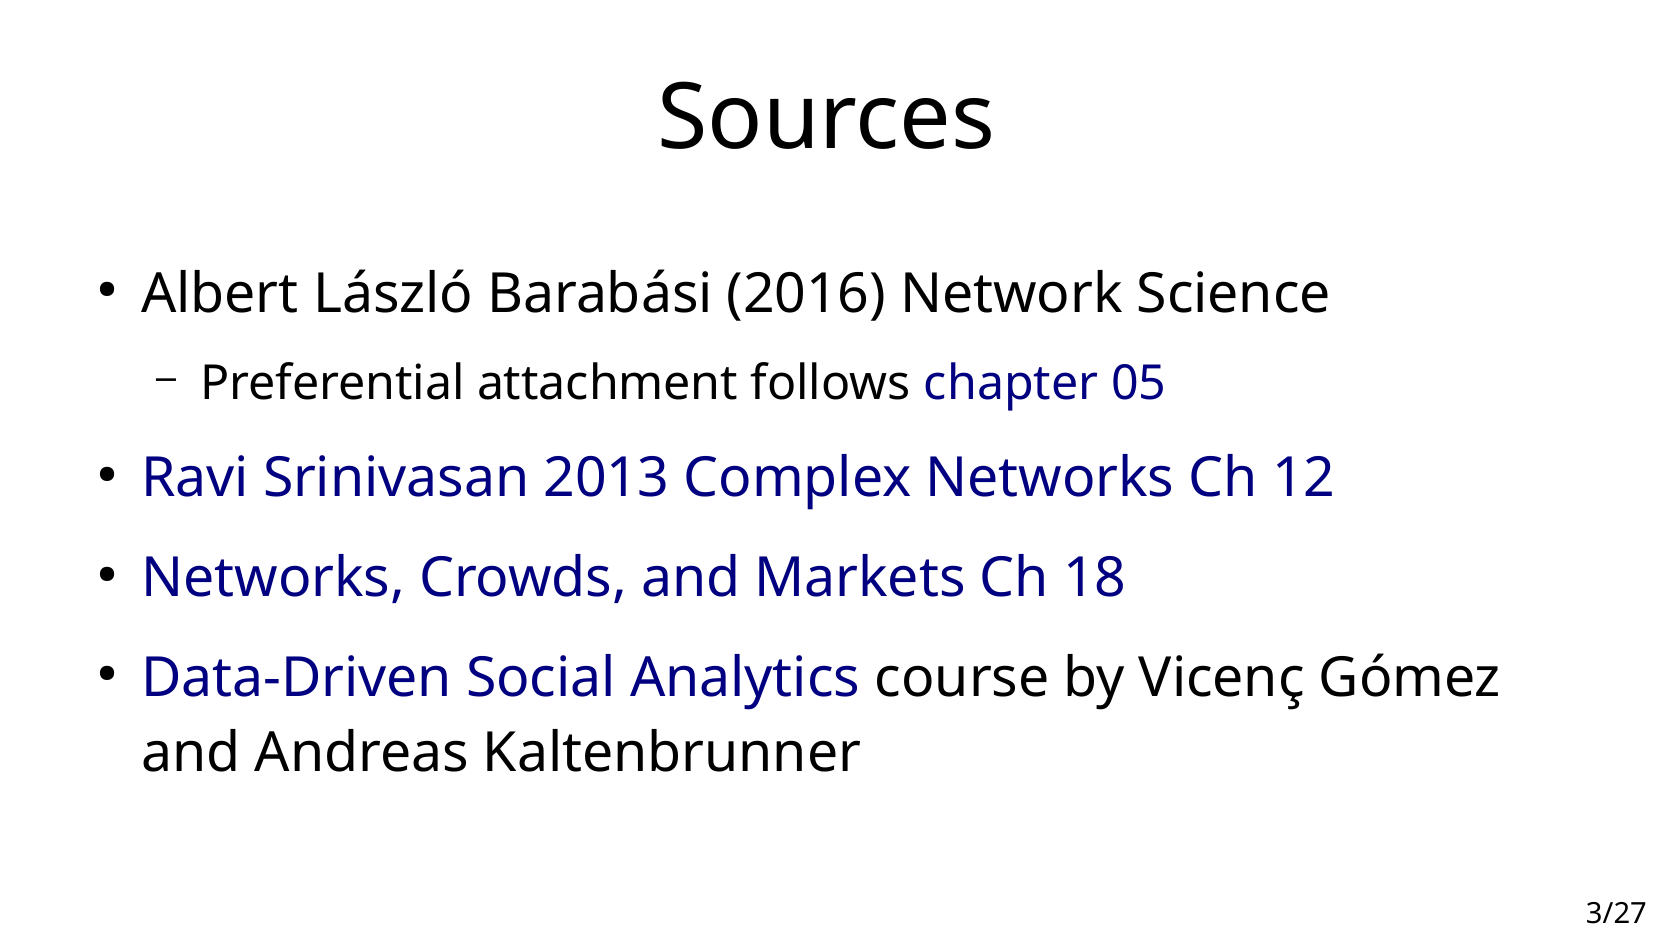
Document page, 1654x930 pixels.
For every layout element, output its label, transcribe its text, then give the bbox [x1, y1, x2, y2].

title Sources [82, 1, 1571, 225]
list Albert László Barabási (2016) Network Science Preferential attachment follows chapter 05 Ravi Srinivasan 2013 Complex Networks Ch 12 Networks, Crowds, and Markets Ch 18 Data-Driven Social Analytics course by Vicenç Gómez and Andreas Kaltenbrunner [82, 252, 1571, 793]
